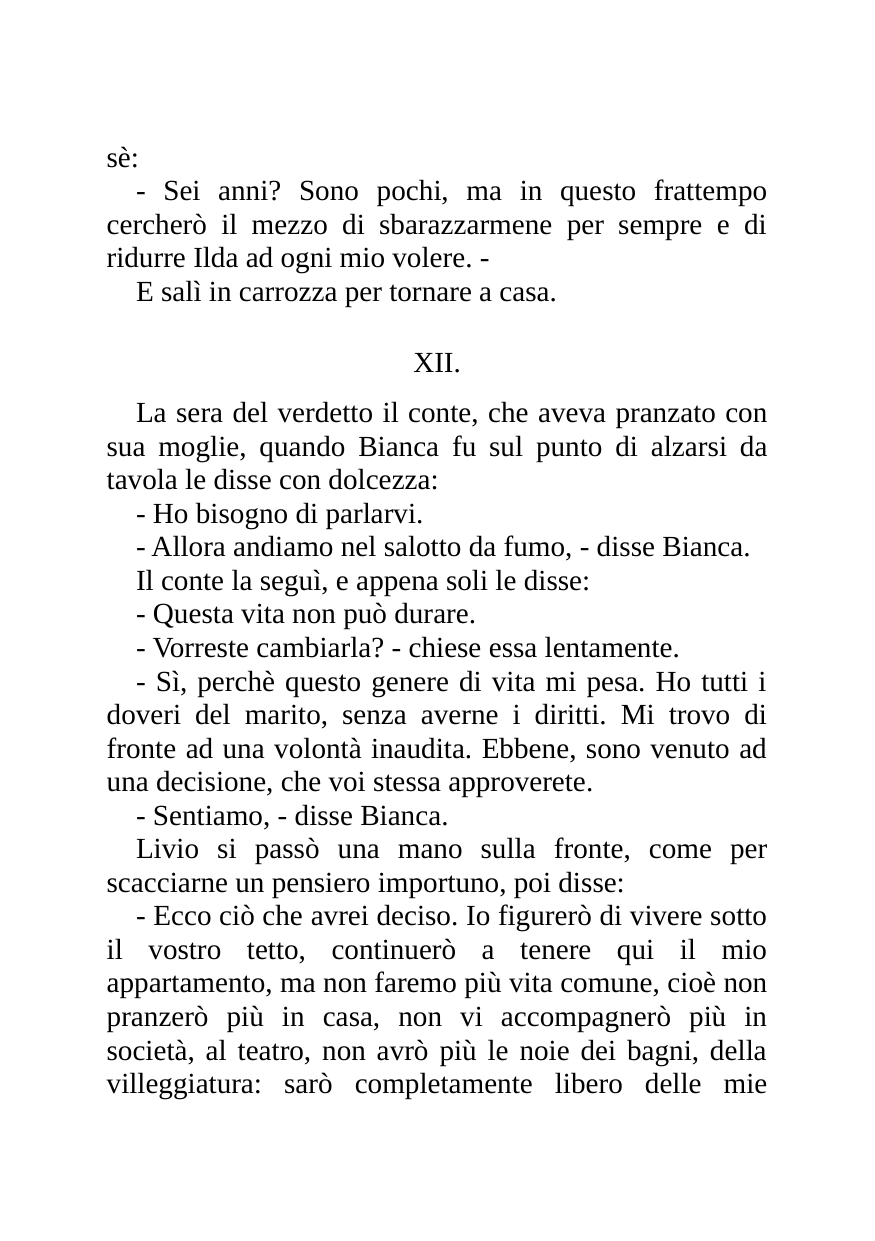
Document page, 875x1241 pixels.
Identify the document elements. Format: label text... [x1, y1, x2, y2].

text - Allora andiamo nel salotto da fumo, - disse Bianca. [106, 529, 768, 563]
text XII. [106, 345, 768, 379]
text Livio si passò una mano sulla fronte, come per scacciarne un pensiero importuno, poi disse: [106, 831, 768, 898]
text - Sentiamo, - disse Bianca. [106, 798, 768, 831]
text - Ecco ciò che avrei deciso. Io figurerò di vivere sotto il vostro tetto, continuerò a tenere qui il mio appartamento, ma non faremo più vita comune, cioè non pranzerò più in casa, non vi accompagnerò più in società, al teatro, non avrò più le noie dei bagni, della villeggiatura: sarò completamente libero delle mie [106, 898, 768, 1100]
text La sera del verdetto il conte, che aveva pranzato con sua moglie, quando Bianca fu sul punto di alzarsi da tavola le disse con dolcezza: [106, 395, 768, 496]
text Il conte la seguì, e appena soli le disse: [106, 563, 768, 597]
text - Questa vita non può durare. [106, 597, 768, 630]
text E salì in carrozza per tornare a casa. [106, 274, 768, 308]
text sè: [106, 140, 768, 173]
text - Ho bisogno di parlarvi. [106, 496, 768, 529]
text - Vorreste cambiarla? - chiese essa lentamente. [106, 630, 768, 664]
text - Sei anni? Sono pochi, ma in questo frattempo cercherò il mezzo di sbarazzarmene per sempre e di ridurre Ilda ad ogni mio volere. - [106, 173, 768, 274]
text - Sì, perchè questo genere di vita mi pesa. Ho tutti i doveri del marito, senza averne i diritti. Mi trovo di fronte ad una volontà inaudita. Ebbene, sono venuto ad una decisione, che voi stessa approverete. [106, 664, 768, 798]
